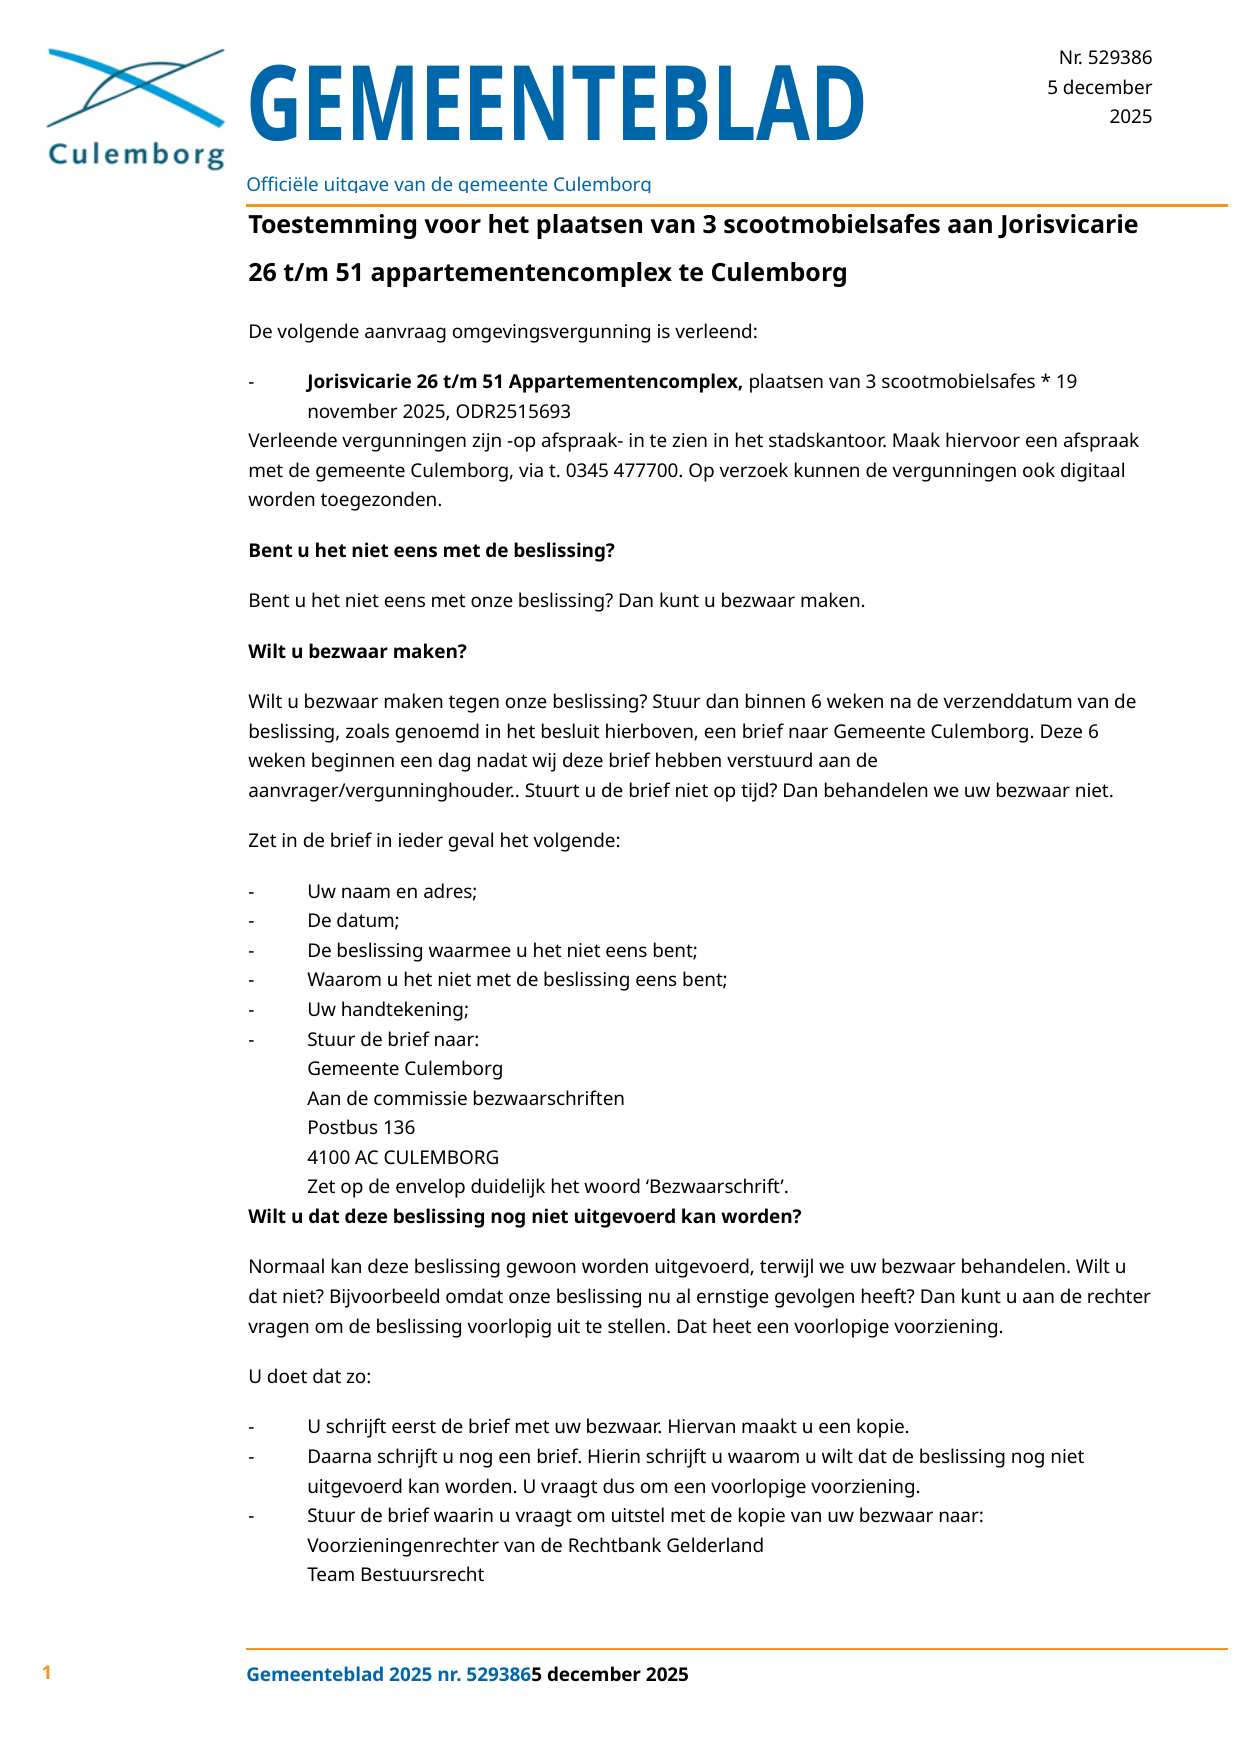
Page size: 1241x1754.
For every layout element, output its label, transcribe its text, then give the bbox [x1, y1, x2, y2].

list Aan de commissie bezwaarschriften [248, 1085, 1152, 1111]
list Uw handtekening; [248, 996, 1152, 1022]
text Toestemming voor het plaatsen van 3 scootmobielsafes aan Jorisvicarie 26 t/m 51 appartementencomplex te Culemborg [248, 207, 1152, 288]
list Jorisvicarie 26 t/m 51 Appartementencomplex, plaatsen van 3 scootmobielsafes * 19 november 2025, ODR2515693 [248, 368, 1152, 424]
picture [41, 47, 231, 172]
list Voorzieningenrechter van de Rechtbank Gelderland [248, 1532, 1152, 1558]
list Team Bestuursrecht [248, 1562, 1152, 1587]
text Normaal kan deze beslissing gewoon worden uitgevoerd, terwijl we uw bezwaar behandelen. Wilt u dat niet? Bijvoorbeeld omdat onze beslissing nu al ernstige gevolgen heeft? Dan kunt u aan de rechter vragen om de beslissing voorlopig uit te stellen. Dat heet een voorlopige voorziening. [248, 1254, 1152, 1339]
list Stuur de brief waarin u vraagt om uitstel met de kopie van uw bezwaar naar: [248, 1502, 1152, 1528]
text Verleende vergunningen zijn -op afspraak- in te zien in het stadskantoor. Maak hiervoor een afspraak met de gemeente Culemborg, via t. 0345 477700. Op verzoek kunnen de vergunningen ook digitaal worden toegezonden. [248, 427, 1152, 512]
text Bent u het niet eens met de beslissing? [248, 537, 1152, 563]
text Wilt u bezwaar maken? [248, 638, 1152, 664]
list U schrijft eerst de brief met uw bezwaar. Hiervan maakt u een kopie. [248, 1414, 1152, 1439]
text Bent u het niet eens met onze beslissing? Dan kunt u bezwaar maken. [248, 587, 1152, 613]
text Wilt u bezwaar maken tegen onze beslissing? Stuur dan binnen 6 weken na de verzenddatum van de beslissing, zoals genoemd in het besluit hierboven, een brief naar Gemeente Culemborg. Deze 6 weken beginnen een dag nadat wij deze brief hebben verstuurd aan de aanvrager/vergunninghouder.. Stuurt u de brief niet op tijd? Dan behandelen we uw bezwaar niet. [248, 688, 1152, 803]
list De beslissing waarmee u het niet eens bent; [248, 937, 1152, 963]
list De datum; [248, 907, 1152, 933]
text Zet in de brief in ieder geval het volgende: [248, 827, 1152, 853]
text U doet dat zo: [248, 1363, 1152, 1389]
list Gemeente Culemborg [248, 1055, 1152, 1081]
text De volgende aanvraag omgevingsvergunning is verleend: [248, 318, 1152, 344]
list Postbus 136 [248, 1114, 1152, 1140]
list Uw naam en adres; [248, 878, 1152, 904]
list Stuur de brief naar: [248, 1026, 1152, 1052]
list Zet op de envelop duidelijk het woord ‘Bezwaarschrift’. [248, 1174, 1152, 1199]
list Daarna schrijft u nog een brief. Hierin schrijft u waarom u wilt dat de beslissing nog niet uitgevoerd kan worden. U vraagt dus om een voorlopige voorziening. [248, 1443, 1152, 1499]
list Waarom u het niet met de beslissing eens bent; [248, 967, 1152, 992]
list 4100 AC CULEMBORG [248, 1144, 1152, 1170]
text Wilt u dat deze beslissing nog niet uitgevoerd kan worden? [248, 1203, 1152, 1229]
